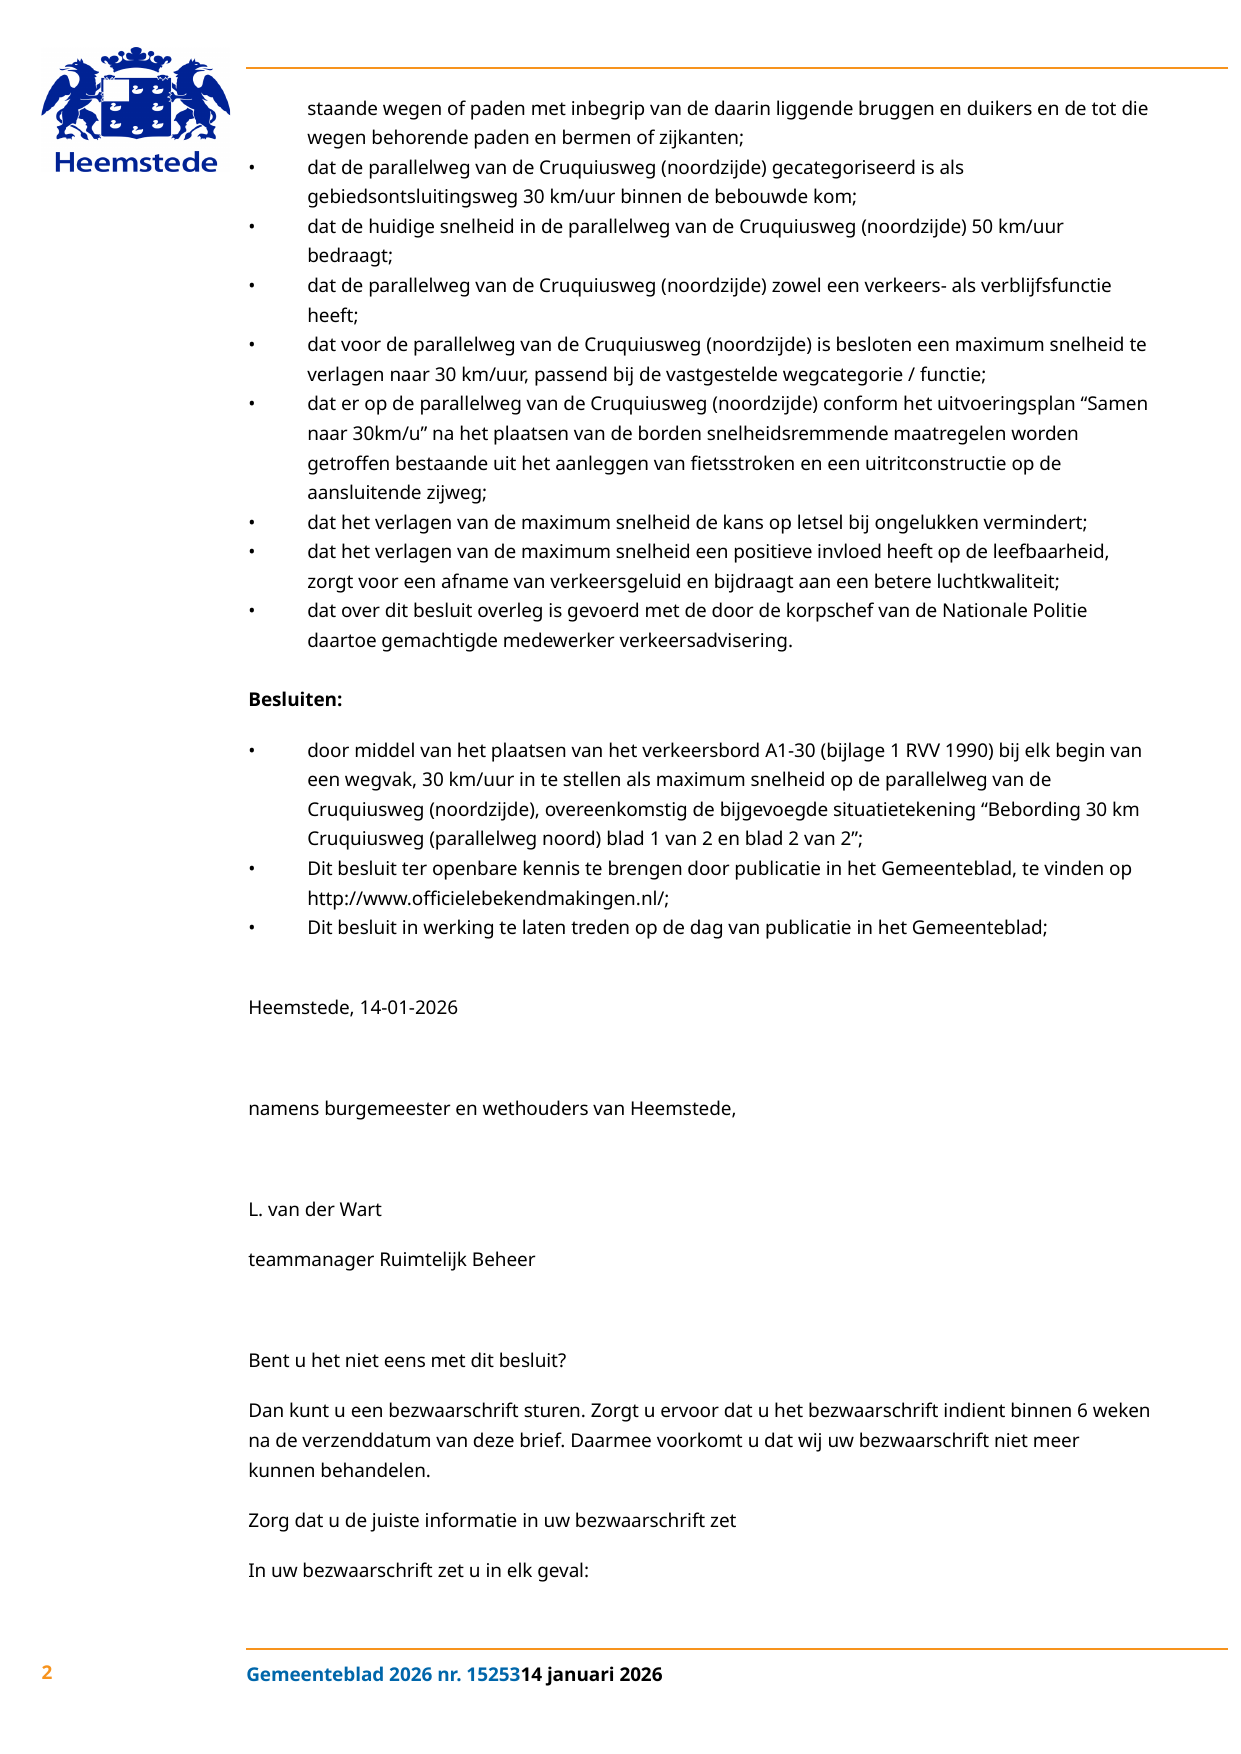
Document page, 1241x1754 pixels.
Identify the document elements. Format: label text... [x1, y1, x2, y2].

list dat het verlagen van de maximum snelheid een positieve invloed heeft op de leefbaarheid, zorgt voor een afname van verkeersgeluid en bijdraagt aan een betere luchtkwaliteit; [248, 538, 1152, 594]
text L. van der Wart [248, 1196, 1152, 1222]
list staande wegen of paden met inbegrip van de daarin liggende bruggen en duikers en de tot die wegen behorende paden en bermen of zijkanten; [248, 95, 1152, 150]
text Dan kunt u een bezwaarschrift sturen. Zorgt u ervoor dat u het bezwaarschrift indient binnen 6 weken na de verzenddatum van deze brief. Daarmee voorkomt u dat wij uw bezwaarschrift niet meer kunnen behandelen. [248, 1398, 1152, 1483]
text Besluiten: [248, 686, 1152, 712]
list Dit besluit in werking te laten treden op de dag van publicatie in het Gemeenteblad; [248, 914, 1152, 940]
list dat het verlagen van de maximum snelheid de kans op letsel bij ongelukken vermindert; [248, 509, 1152, 535]
list dat de parallelweg van de Cruquiusweg (noordzijde) zowel een verkeers- als verblijfsfunctie heeft; [248, 272, 1152, 328]
text Bent u het niet eens met dit besluit? [248, 1347, 1152, 1373]
list dat de huidige snelheid in de parallelweg van de Cruquiusweg (noordzijde) 50 km/uur bedraagt; [248, 213, 1152, 268]
text teammanager Ruimtelijk Beheer [248, 1246, 1152, 1272]
list dat de parallelweg van de Cruquiusweg (noordzijde) gecategoriseerd is als gebiedsontsluitingsweg 30 km/uur binnen de bebouwde kom; [248, 154, 1152, 209]
list dat over dit besluit overleg is gevoerd met de door de korpschef van de Nationale Politie daartoe gemachtigde medewerker verkeersadvisering. [248, 598, 1152, 653]
list dat voor de parallelweg van de Cruquiusweg (noordzijde) is besloten een maximum snelheid te verlagen naar 30 km/uur, passend bij de vastgestelde wegcategorie / functie; [248, 331, 1152, 387]
text Zorg dat u de juiste informatie in uw bezwaarschrift zet [248, 1507, 1152, 1533]
text In uw bezwaarschrift zet u in elk geval: [248, 1558, 1152, 1583]
list dat er op de parallelweg van de Cruquiusweg (noordzijde) conform het uitvoeringsplan “Samen naar 30km/u” na het plaatsen van de borden snelheidsremmende maatregelen worden getroffen bestaande uit het aanleggen van fietsstroken en een uitritconstructie op de aansluitende zijweg; [248, 391, 1152, 505]
picture [41, 47, 231, 172]
list door middel van het plaatsen van het verkeersbord A1-30 (bijlage 1 RVV 1990) bij elk begin van een wegvak, 30 km/uur in te stellen als maximum snelheid op de parallelweg van de Cruquiusweg (noordzijde), overeenkomstig de bijgevoegde situatietekening “Bebording 30 km Cruquiusweg (parallelweg noord) blad 1 van 2 en blad 2 van 2”; [248, 737, 1152, 851]
list Dit besluit ter openbare kennis te brengen door publicatie in het Gemeenteblad, te vinden op http://www.officielebekendmakingen.nl/; [248, 855, 1152, 911]
text Heemstede, 14-01-2026 [248, 994, 1152, 1020]
text namens burgemeester en wethouders van Heemstede, [248, 1095, 1152, 1121]
